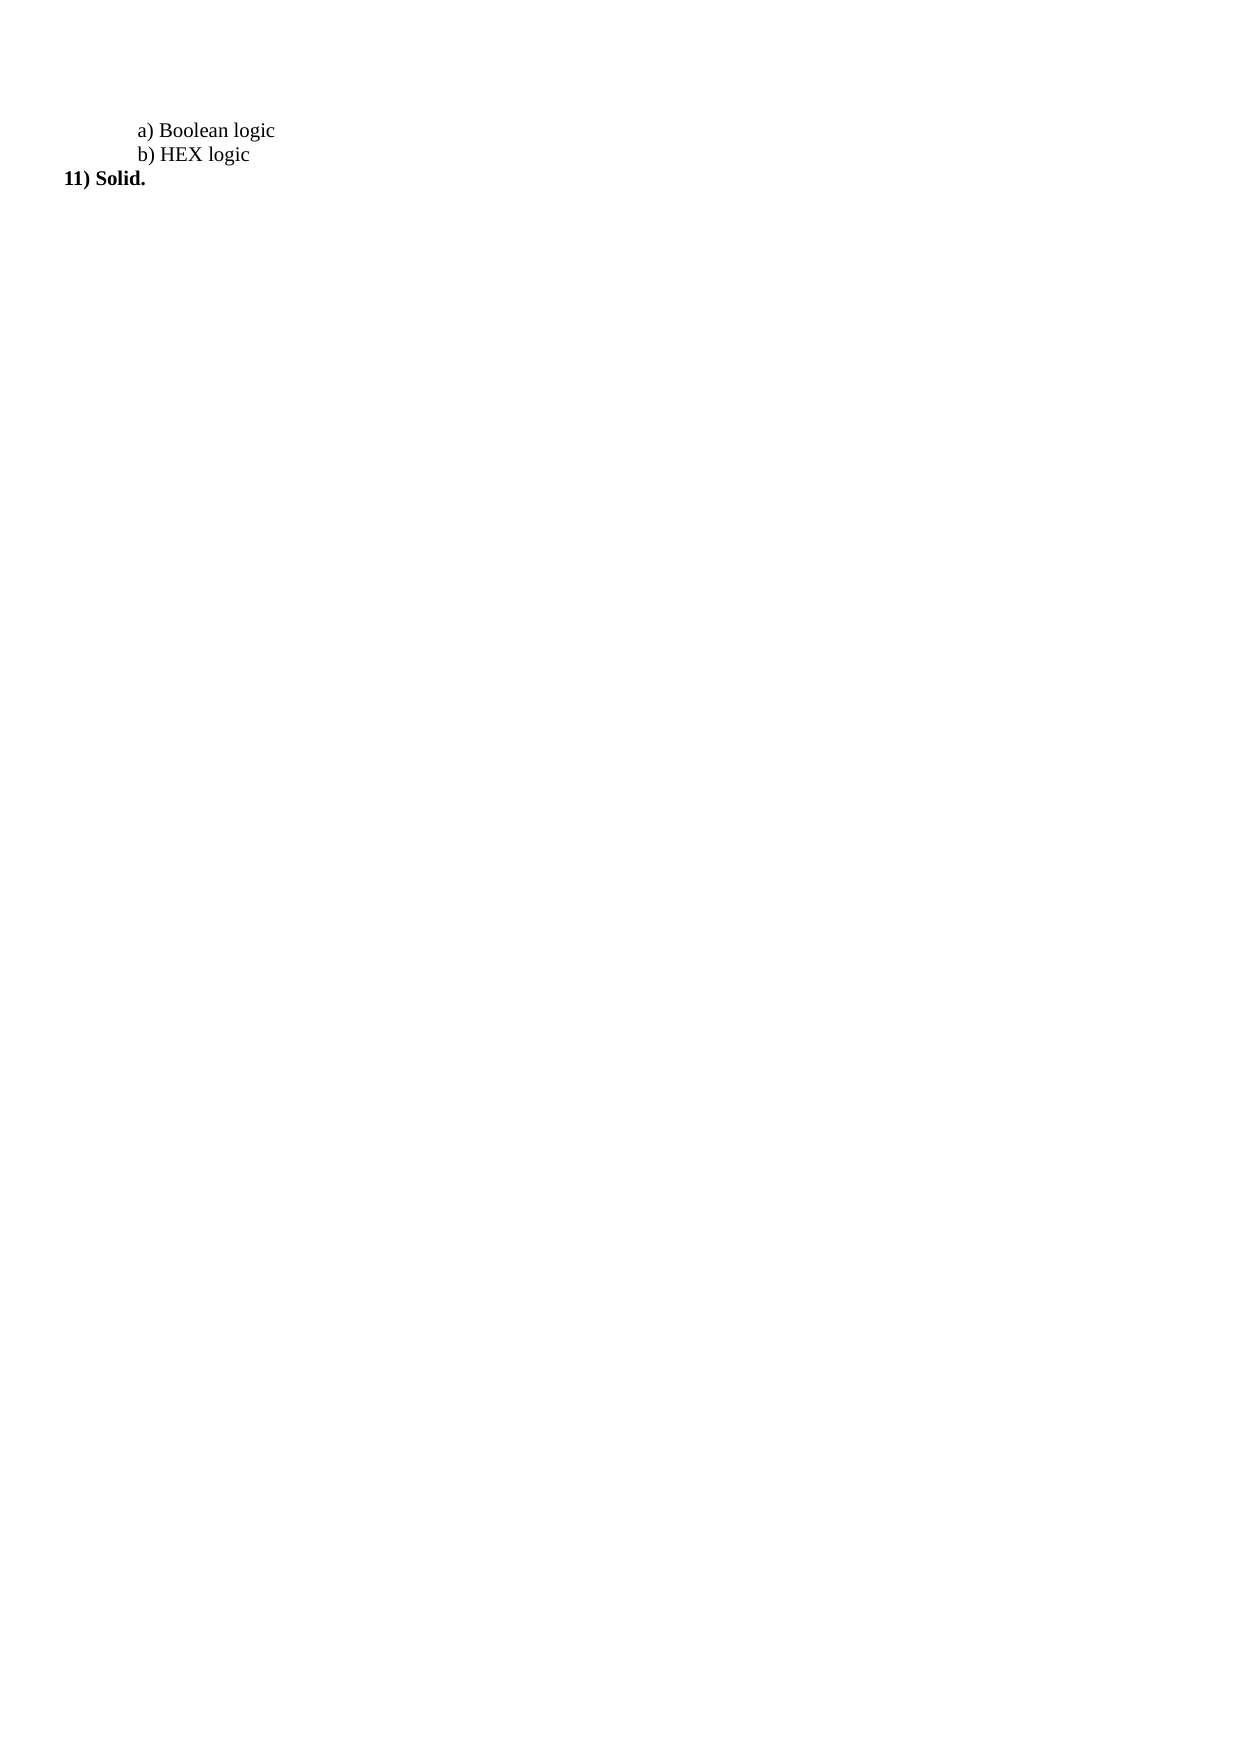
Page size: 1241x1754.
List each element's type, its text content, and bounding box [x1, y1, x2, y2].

text a) Boolean logic b) HEX logic 11) Solid. [63, 118, 1186, 190]
